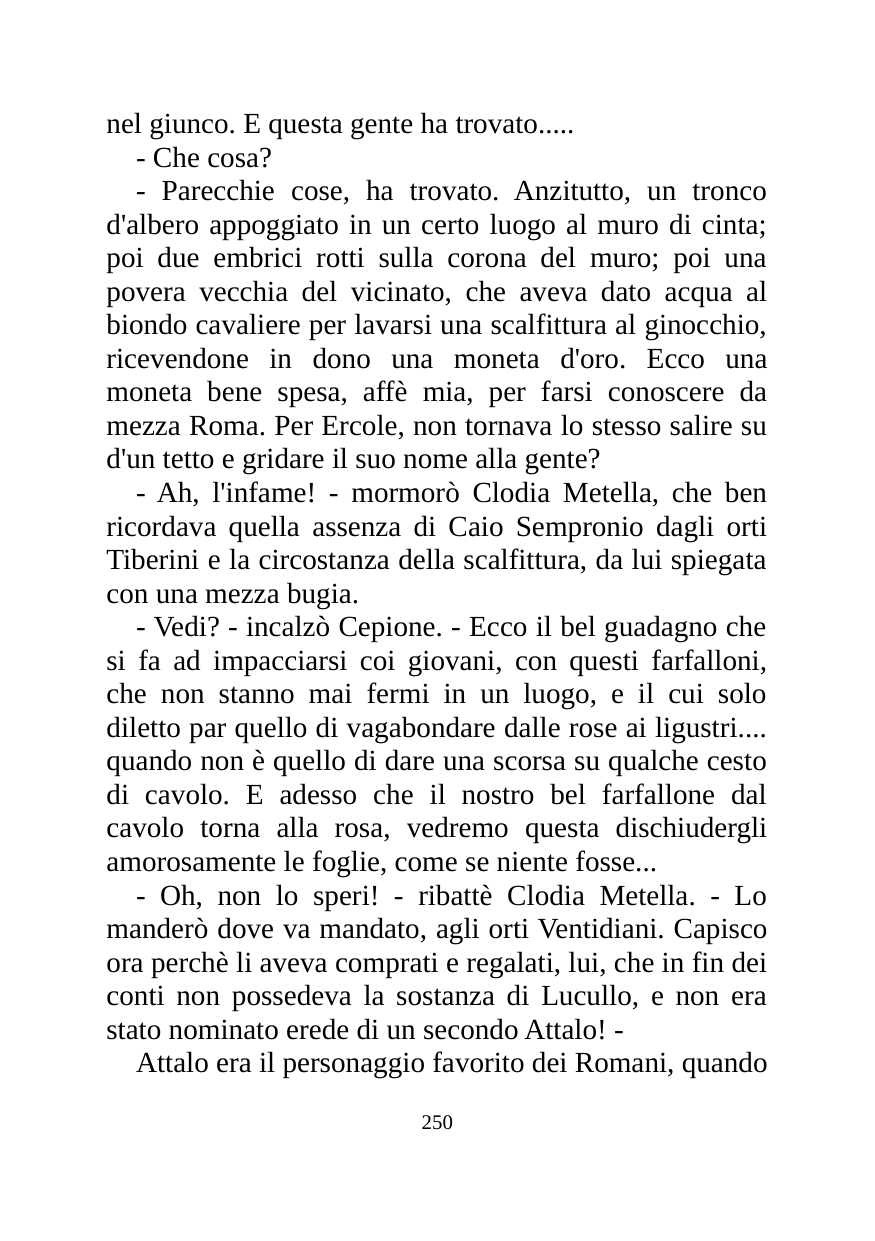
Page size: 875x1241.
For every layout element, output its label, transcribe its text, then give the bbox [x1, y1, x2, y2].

text Attalo era il personaggio favorito dei Romani, quando [106, 1045, 768, 1079]
text - Che cosa? [106, 140, 768, 173]
text - Oh, non lo speri! - ribattè Clodia Metella. - Lo manderò dove va mandato, agli orti Ventidiani. Capisco ora perchè li aveva comprati e regalati, lui, che in fin dei conti non possedeva la sostanza di Lucullo, e non era stato nominato erede di un secondo Attalo! - [106, 878, 768, 1045]
text - Parecchie cose, ha trovato. Anzitutto, un tronco d'albero appoggiato in un certo luogo al muro di cinta; poi due embrici rotti sulla corona del muro; poi una povera vecchia del vicinato, che aveva dato acqua al biondo cavaliere per lavarsi una scalfittura al ginocchio, ricevendone in dono una moneta d'oro. Ecco una moneta bene spesa, affè mia, per farsi conoscere da mezza Roma. Per Ercole, non tornava lo stesso salire su d'un tetto e gridare il suo nome alla gente? [106, 173, 768, 475]
text nel giunco. E questa gente ha trovato..... [106, 106, 768, 140]
text - Ah, l'infame! - mormorò Clodia Metella, che ben ricordava quella assenza di Caio Sempronio dagli orti Tiberini e la circostanza della scalfittura, da lui spiegata con una mezza bugia. [106, 475, 768, 609]
text - Vedi? - incalzò Cepione. - Ecco il bel guadagno che si fa ad impacciarsi coi giovani, con questi farfalloni, che non stanno mai fermi in un luogo, e il cui solo diletto par quello di vagabondare dalle rose ai ligustri.... quando non è quello di dare una scorsa su qualche cesto di cavolo. E adesso che il nostro bel farfallone dal cavolo torna alla rosa, vedremo questa dischiudergli amorosamente le foglie, come se niente fosse... [106, 609, 768, 878]
